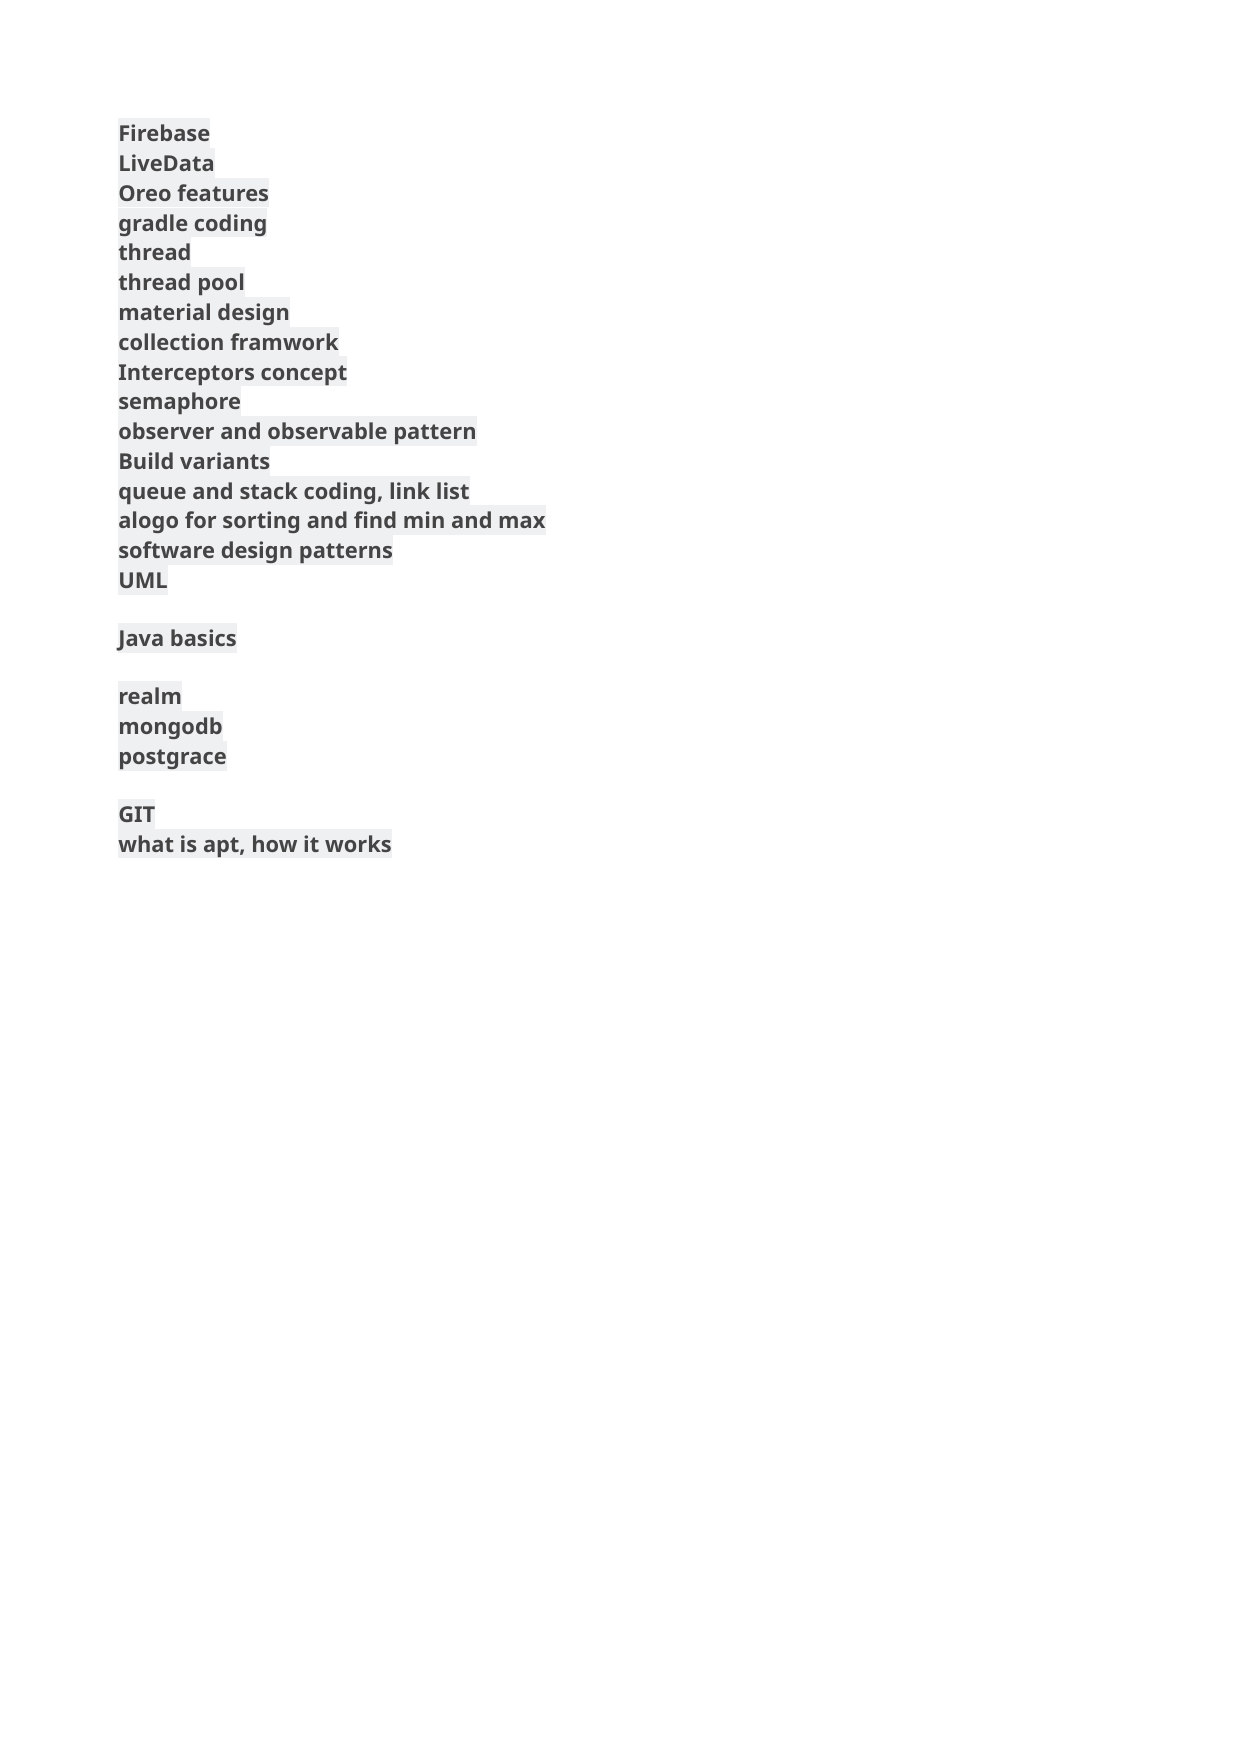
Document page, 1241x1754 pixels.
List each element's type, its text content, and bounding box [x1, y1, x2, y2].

text Interceptors concept [118, 356, 1122, 386]
text UML [118, 565, 1122, 595]
text collection framwork [118, 327, 1122, 356]
text GIT [118, 799, 1122, 829]
text realm [118, 681, 1122, 711]
text Oreo features [118, 178, 1122, 207]
text Firebase [118, 118, 1122, 148]
text Java basics [118, 623, 1122, 653]
text what is apt, how it works [118, 829, 1122, 858]
text thread pool [118, 267, 1122, 297]
text semaphore [118, 386, 1122, 416]
text alogo for sorting and find min and max [118, 505, 1122, 535]
text thread [118, 237, 1122, 267]
text observer and observable pattern [118, 416, 1122, 446]
text software design patterns [118, 535, 1122, 565]
text queue and stack coding, link list [118, 476, 1122, 505]
text mongodb [118, 711, 1122, 741]
text postgrace [118, 741, 1122, 771]
text gradle coding [118, 207, 1122, 237]
text Build variants [118, 446, 1122, 476]
text material design [118, 297, 1122, 327]
text LiveData [118, 148, 1122, 178]
